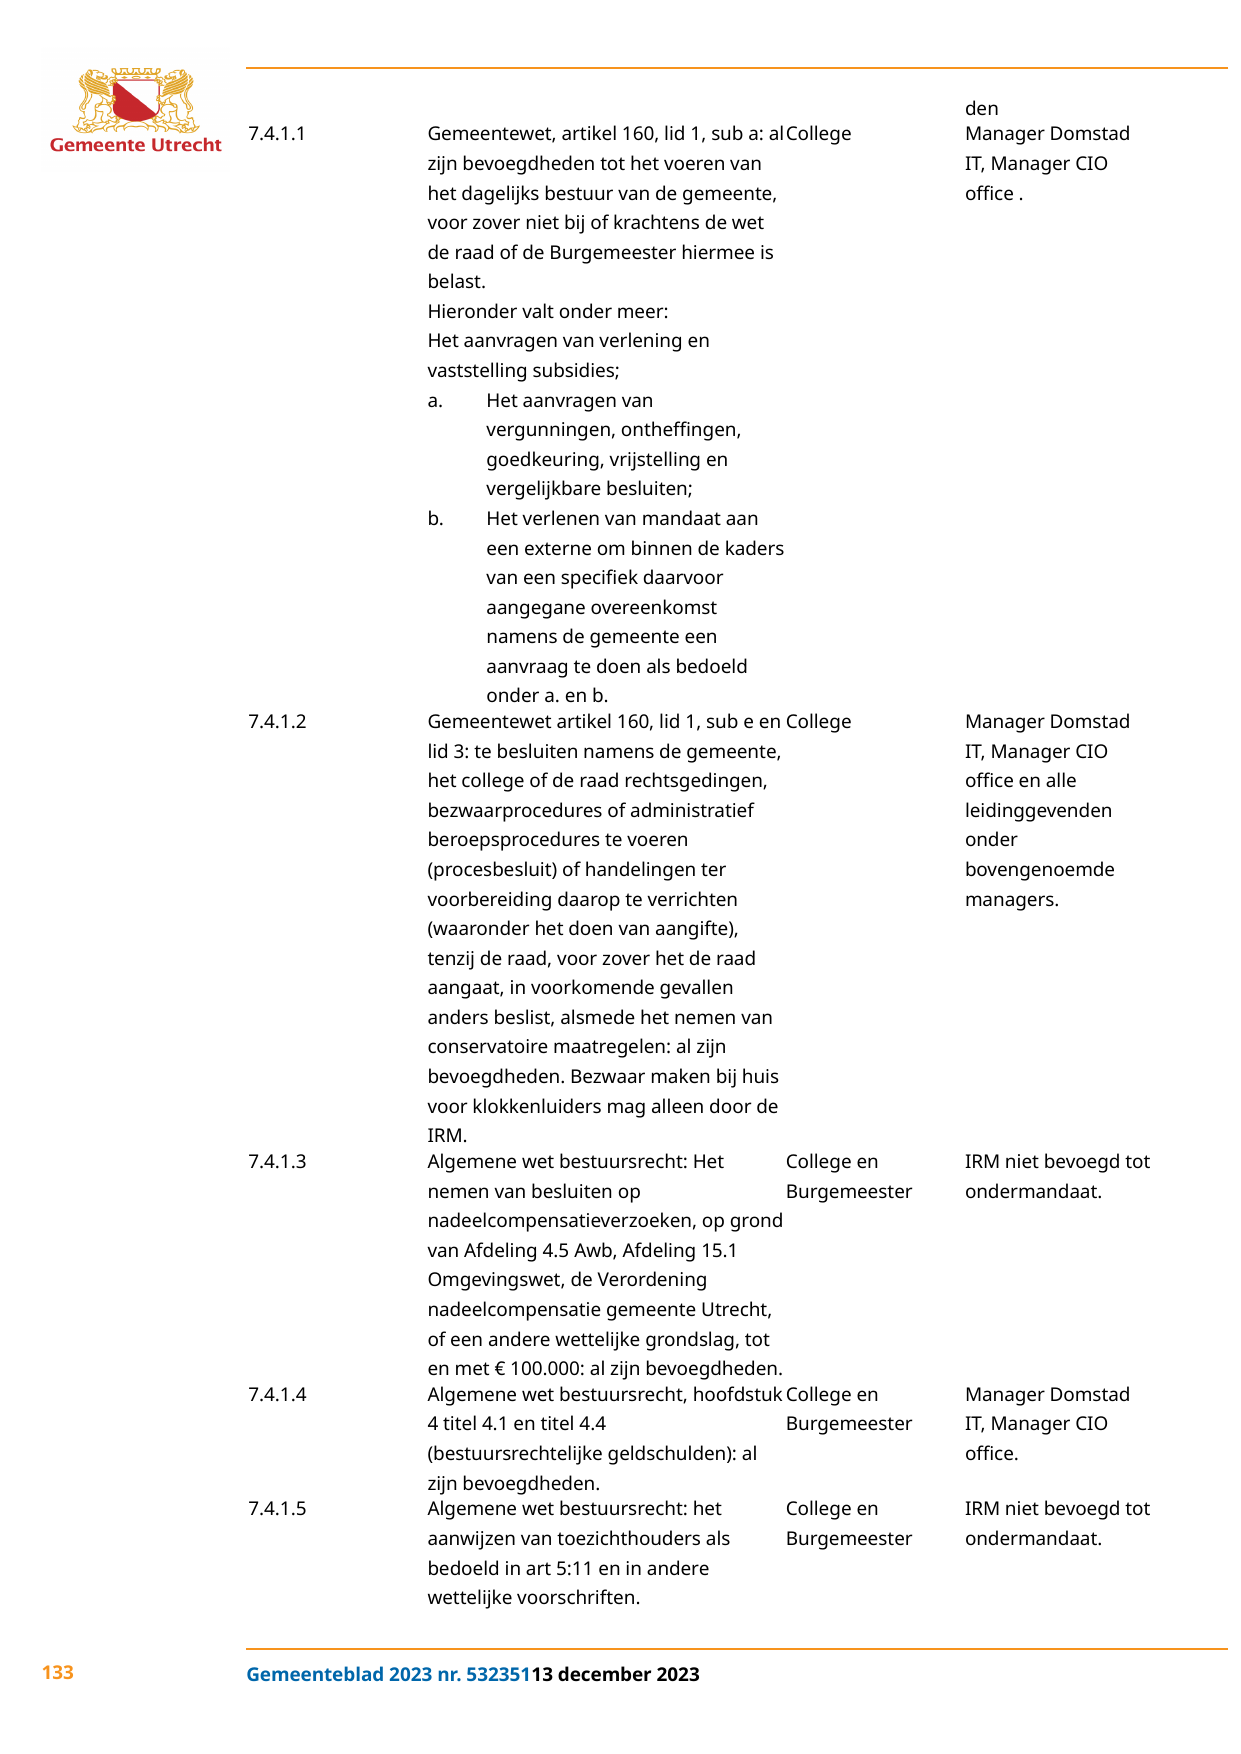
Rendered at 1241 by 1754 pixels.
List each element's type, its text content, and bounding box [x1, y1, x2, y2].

table_cell College en Burgemeester [786, 1496, 965, 1610]
table_header [427, 95, 786, 121]
table_header [248, 95, 427, 121]
table_cell 7.4.1.5 [248, 1496, 427, 1610]
table_cell Manager Domstad IT, Manager CIO office. [965, 1381, 1152, 1496]
table_cell 7.4.1.2 [248, 708, 427, 1148]
table_cell Gemeentewet, artikel 160, lid 1, sub a: al zijn bevoegdheden tot het voeren van het dagelijks bestuur van de gemeente, voor zover niet bij of krachtens de wet de raad of de Burgemeester hiermee is belast. Hieronder valt onder meer: Het aanvragen van verlening en vaststelling subsidies; Het aanvragen van vergunningen, ontheffingen, goedkeuring, vrijstelling en vergelijkbare besluiten; Het verlenen van mandaat aan een externe om binnen de kaders van een specifiek daarvoor aangegane overeenkomst namens de gemeente een aanvraag te doen als bedoeld onder a. en b. [427, 121, 786, 708]
table_cell IRM niet bevoegd tot ondermandaat. [965, 1496, 1152, 1610]
table_cell Algemene wet bestuursrecht: Het nemen van besluiten op nadeelcompensatieverzoeken, op grond van Afdeling 4.5 Awb, Afdeling 15.1 Omgevingswet, de Verordening nadeelcompensatie gemeente Utrecht, of een andere wettelijke grondslag, tot en met € 100.000: al zijn bevoegdheden. [427, 1148, 786, 1381]
table_cell Manager Domstad IT, Manager CIO office . [965, 121, 1152, 708]
table_cell 7.4.1.1 [248, 121, 427, 708]
table_cell Manager Domstad IT, Manager CIO office en alle leidinggevenden onder bovengenoemde managers. [965, 708, 1152, 1148]
table_header [786, 95, 965, 121]
table_cell College en Burgemeester [786, 1381, 965, 1496]
table_cell College en Burgemeester [786, 1148, 965, 1381]
picture [41, 47, 231, 172]
table_cell College [786, 708, 965, 1148]
table_cell College [786, 121, 965, 708]
table_cell 7.4.1.3 [248, 1148, 427, 1381]
table_cell Gemeentewet artikel 160, lid 1, sub e en lid 3: te besluiten namens de gemeente, het college of de raad rechtsgedingen, bezwaarprocedures of administratief beroepsprocedures te voeren (procesbesluit) of handelingen ter voorbereiding daarop te verrichten (waaronder het doen van aangifte), tenzij de raad, voor zover het de raad aangaat, in voorkomende gevallen anders beslist, alsmede het nemen van conservatoire maatregelen: al zijn bevoegdheden. Bezwaar maken bij huis voor klokkenluiders mag alleen door de IRM. [427, 708, 786, 1148]
table_cell Algemene wet bestuursrecht, hoofdstuk 4 titel 4.1 en titel 4.4 (bestuursrechtelijke geldschulden): al zijn bevoegdheden. [427, 1381, 786, 1496]
table_cell Algemene wet bestuursrecht: het aanwijzen van toezichthouders als bedoeld in art 5:11 en in andere wettelijke voorschriften. [427, 1496, 786, 1610]
table_cell IRM niet bevoegd tot ondermandaat. [965, 1148, 1152, 1381]
table_header den [965, 95, 1152, 121]
table_cell 7.4.1.4 [248, 1381, 427, 1496]
